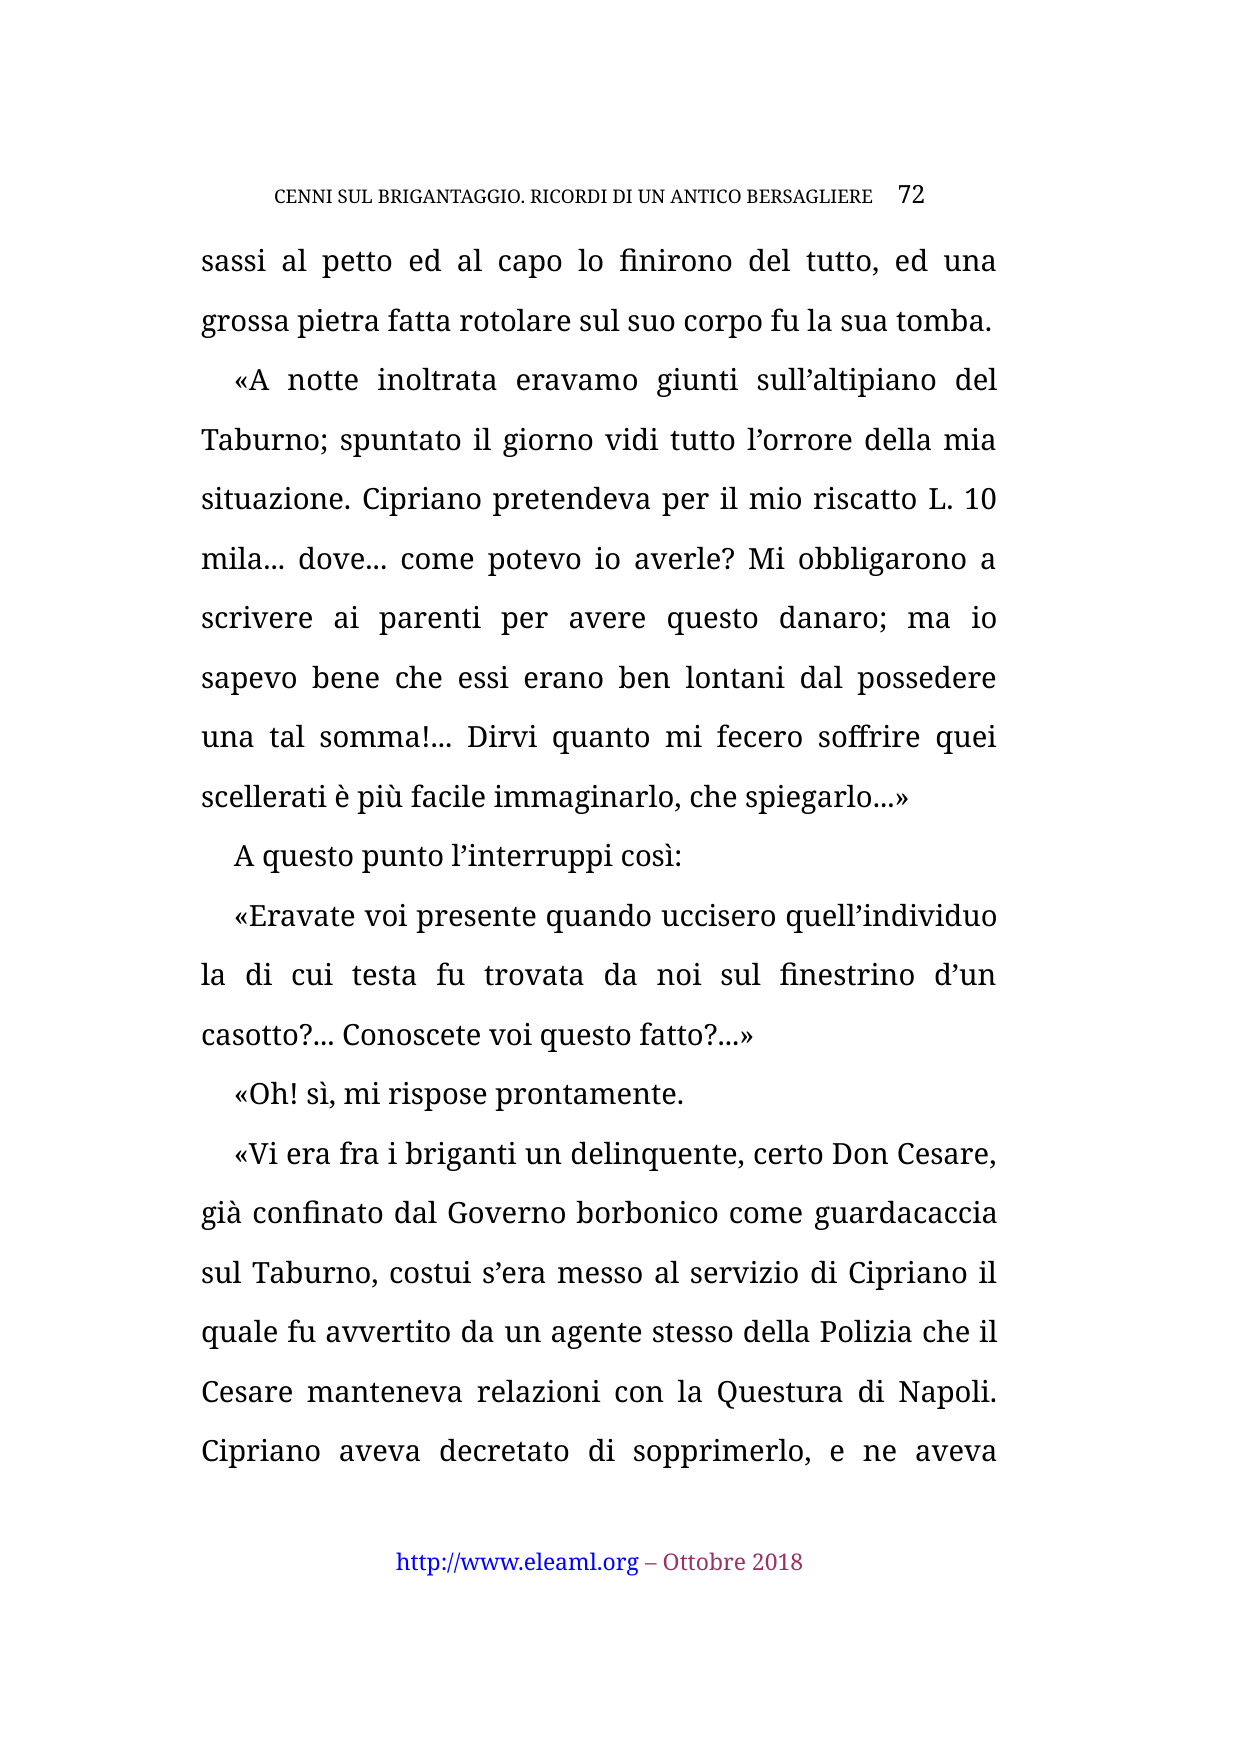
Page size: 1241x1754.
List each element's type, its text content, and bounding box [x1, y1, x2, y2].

text A questo punto l’interruppi così: [201, 836, 998, 875]
text «A notte inoltrata eravamo giunti sull’altipiano del Taburno; spuntato il giorno vidi tutto l’orrore della mia situazione. Cipriano pretendeva per il mio riscatto L. 10 mila... dove... come potevo io averle? Mi obbligarono a scrivere ai parenti per avere questo danaro; ma io sapevo bene che essi erano ben lontani dal possedere una tal somma!... Dirvi quanto mi fecero soffrire quei scellerati è più facile immaginarlo, che spiegarlo...» [201, 360, 998, 816]
text sassi al petto ed al capo lo finirono del tutto, ed una grossa pietra fatta rotolare sul suo corpo fu la sua tomba. [201, 241, 998, 340]
text «Oh! sì, mi rispose prontamente. [201, 1073, 998, 1113]
text «Vi era fra i briganti un delinquente, certo Don Cesare, già confinato dal Governo borbonico come guardacaccia sul Taburno, costui s’era messo al servizio di Cipriano il quale fu avvertito da un agente stesso della Polizia che il Cesare manteneva relazioni con la Questura di Napoli. Cipriano aveva decretato di sopprimerlo, e ne aveva [201, 1133, 998, 1470]
text «Eravate voi presente quando uccisero quell’individuo la di cui testa fu trovata da noi sul finestrino d’un casotto?... Conoscete voi questo fatto?...» [201, 895, 998, 1054]
